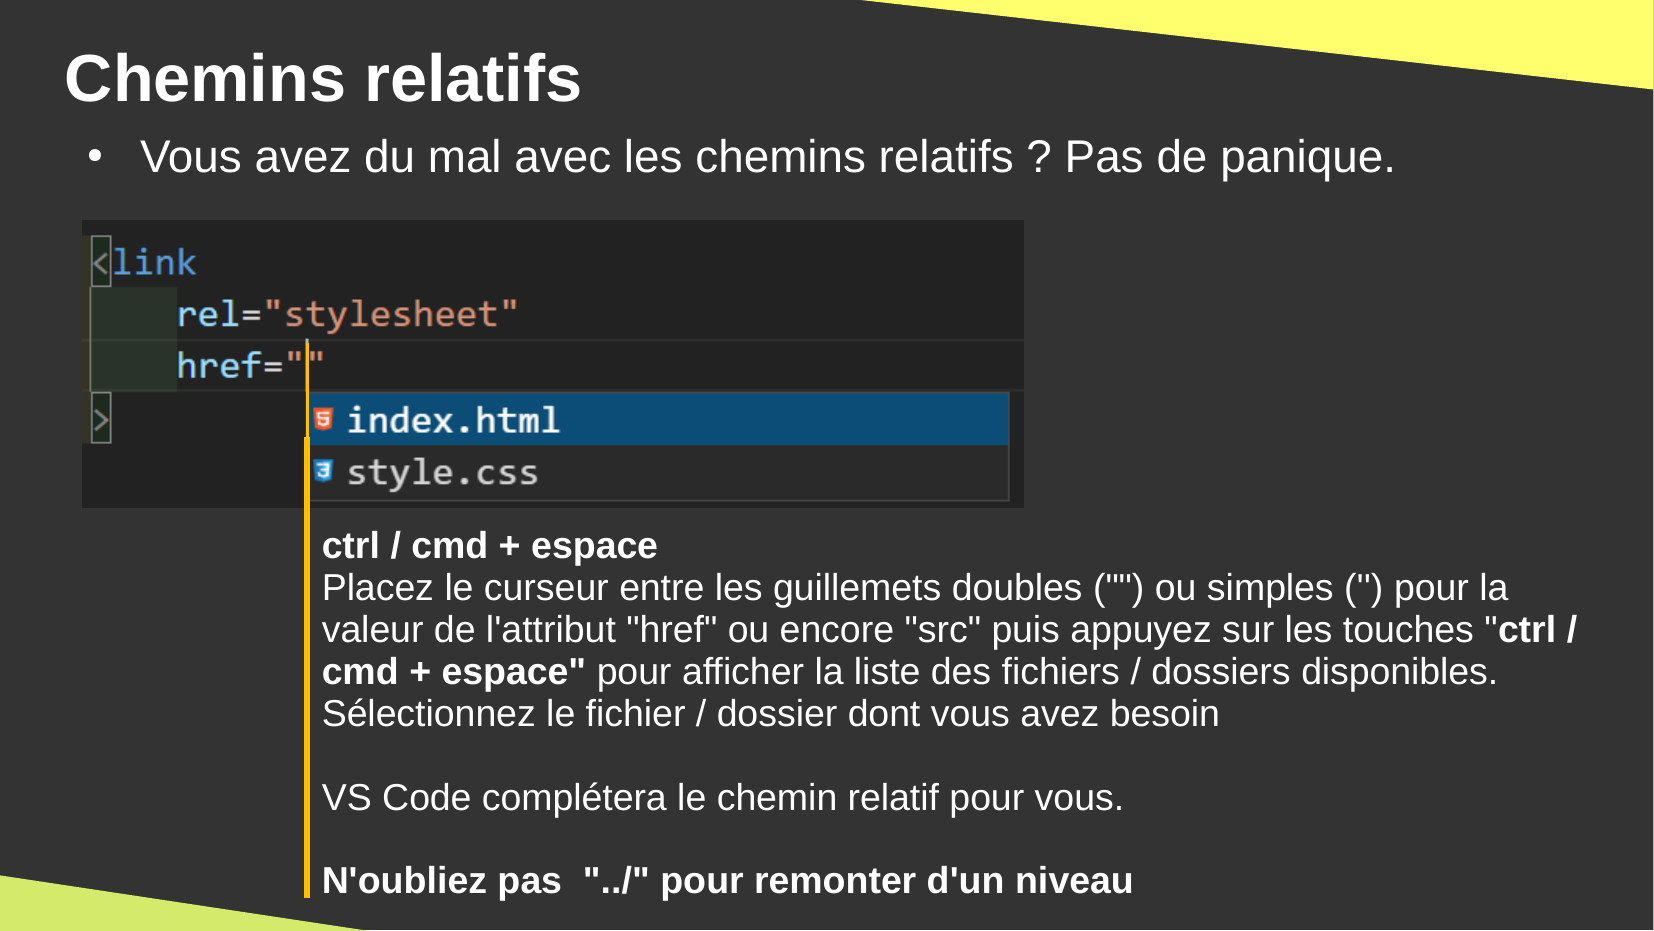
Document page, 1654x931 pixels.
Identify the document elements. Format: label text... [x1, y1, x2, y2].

text_box ctrl / cmd + espace Placez le curseur entre les guillemets doubles ("") ou simples ('') pour la valeur de l'attribut "href" ou encore "src" puis appuyez sur les touches "ctrl / cmd + espace" pour afficher la liste des fichiers / dossiers disponibles. Sélectionnez le fichier / dossier dont vous avez besoin VS Code complétera le chemin relatif pour vous. N'oubliez pas "../" pour remonter d'un niveau [307, 516, 1607, 910]
text_box [860, 0, 1654, 90]
list Vous avez du mal avec les chemins relatifs ? Pas de panique. [69, 131, 1583, 189]
title Chemins relatifs [64, 40, 1553, 118]
text_box [0, 875, 370, 931]
picture [82, 220, 1024, 508]
